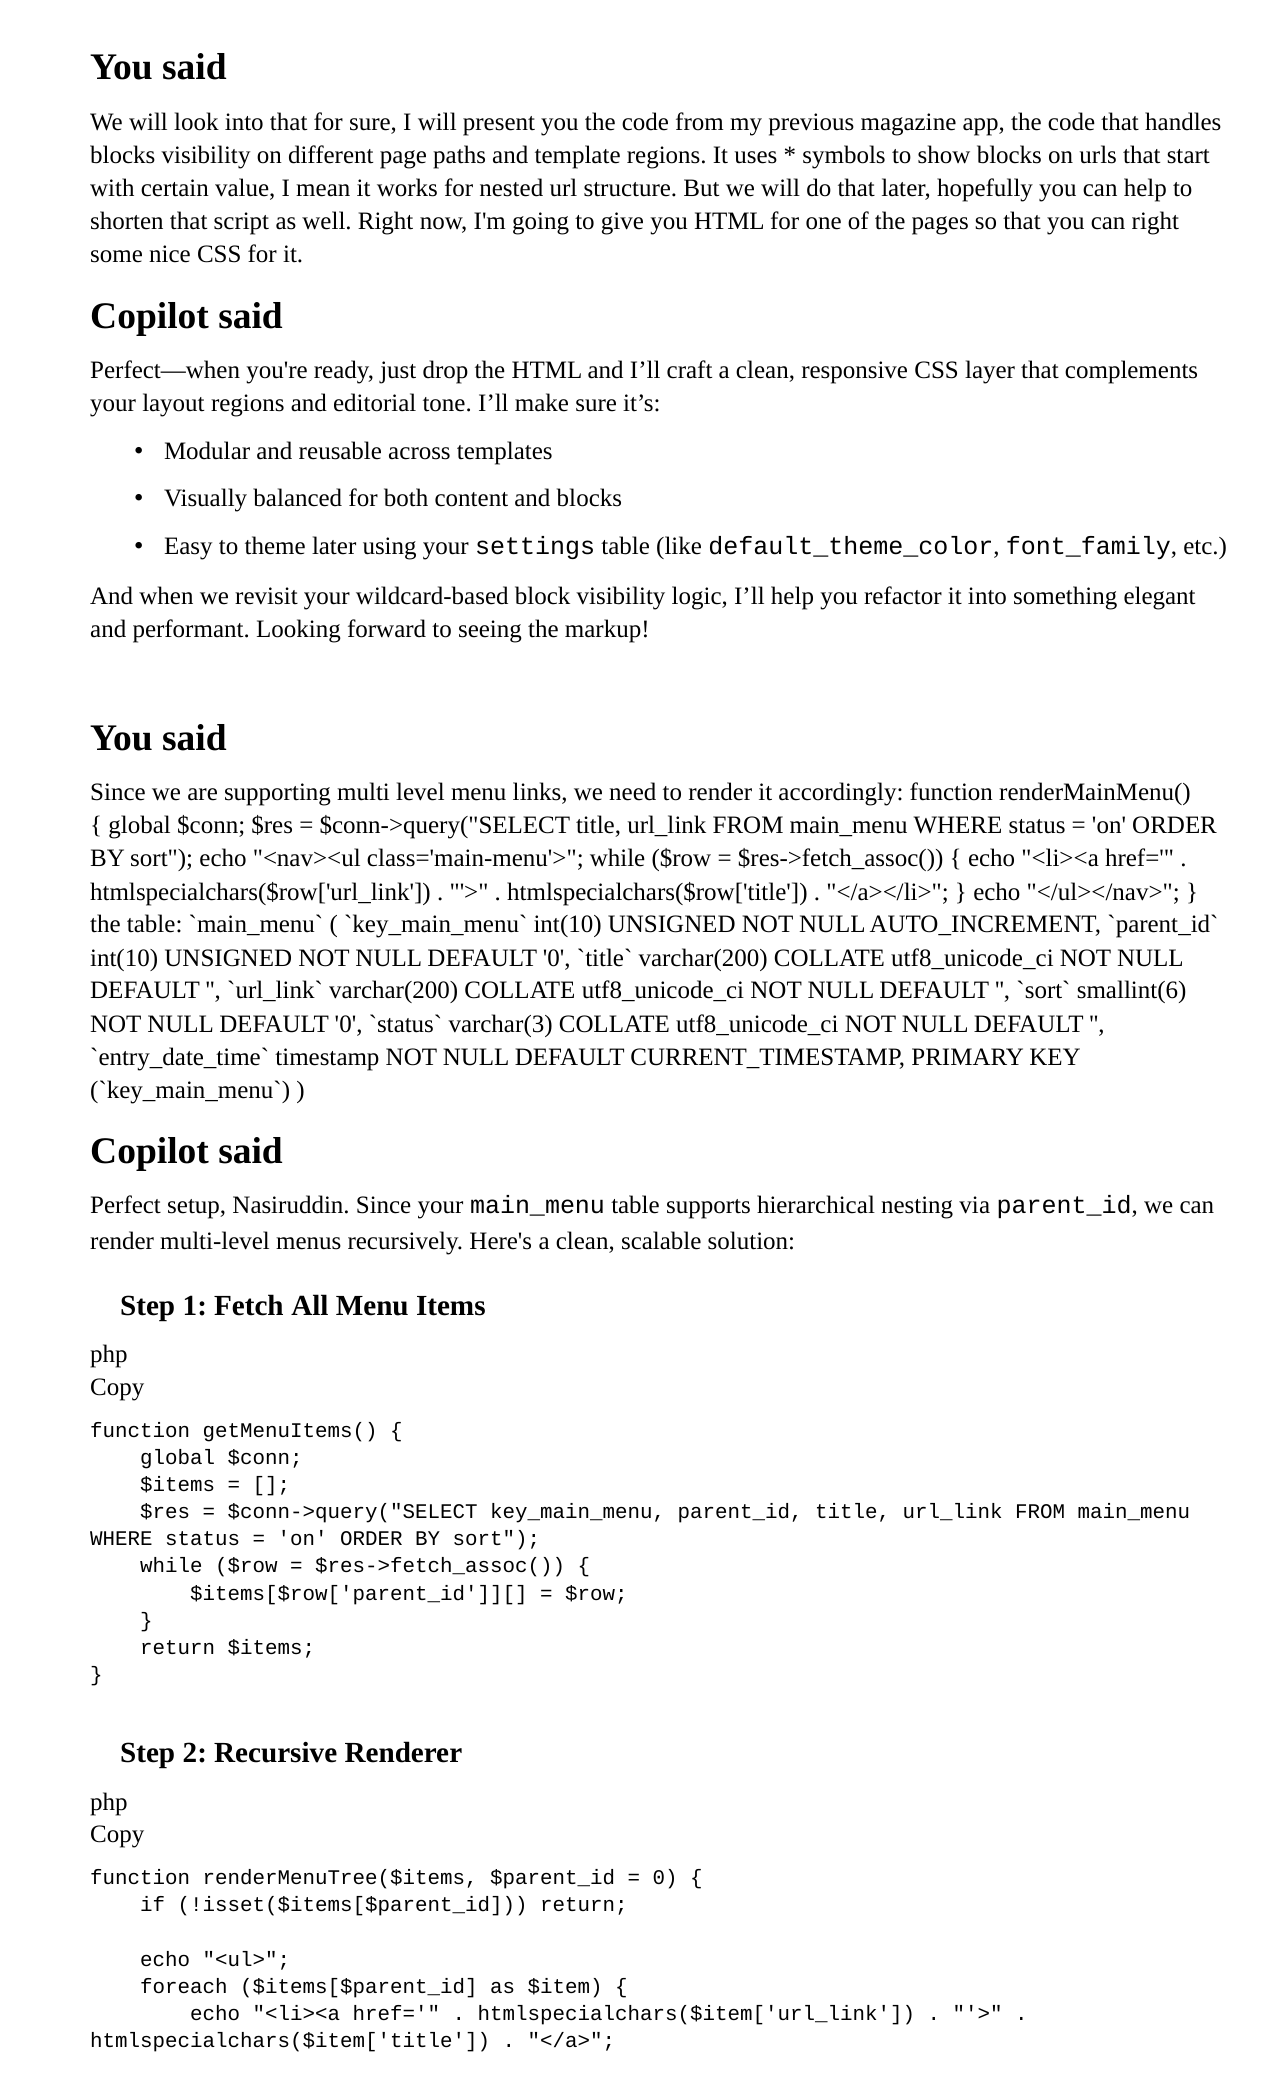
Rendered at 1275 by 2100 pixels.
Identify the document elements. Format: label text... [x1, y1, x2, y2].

text And when we revisit your wildcard-based block visibility logic, I’ll help you refactor it into something elegant and performant. Looking forward to seeing the markup! [90, 581, 1230, 643]
text } [90, 1664, 1230, 1688]
text We will look into that for sure, I will present you the code from my previous magazine app, the code that handles blocks visibility on different page paths and template regions. It uses * symbols to show blocks on urls that start with certain value, I mean it works for nested url structure. But we will do that later, hopefully you can help to shorten that script as well. Right now, I'm going to give you HTML for one of the pages so that you can right some nice CSS for it. [90, 107, 1230, 268]
text function renderMenuTree($items, $parent_id = 0) { [90, 1867, 1230, 1891]
list Visually balanced for both content and blocks [134, 483, 1230, 512]
subtitle 🧠 Step 1: Fetch All Menu Items [90, 1288, 1230, 1321]
text $res = $conn->query("SELECT key_main_menu, parent_id, title, url_link FROM main_menu WHERE status = 'on' ORDER BY sort"); [90, 1501, 1230, 1552]
text Copy [90, 1819, 1230, 1848]
text foreach ($items[$parent_id] as $item) { [90, 1976, 1230, 1999]
text Copy [90, 1372, 1230, 1401]
subtitle Copilot said [90, 1128, 1230, 1172]
text function getMenuItems() { [90, 1419, 1230, 1443]
text } [90, 1610, 1230, 1633]
subtitle Copilot said [90, 293, 1230, 336]
subtitle 🔁 Step 2: Recursive Renderer [90, 1736, 1230, 1769]
text return $items; [90, 1637, 1230, 1661]
text while ($row = $res->fetch_assoc()) { [90, 1556, 1230, 1579]
text $items = []; [90, 1474, 1230, 1498]
text php [90, 1339, 1230, 1368]
text echo "<li><a href='" . htmlspecialchars($item['url_link']) . "'>" . htmlspecialchars($item['title']) . "</a>"; [90, 2003, 1230, 2054]
text Perfect—when you're ready, just drop the HTML and I’ll craft a clean, responsive CSS layer that complements your layout regions and editorial tone. I’ll make sure it’s: [90, 355, 1230, 417]
subtitle You said [90, 715, 1230, 758]
text php [90, 1787, 1230, 1815]
text Since we are supporting multi level menu links, we need to render it accordingly: function renderMainMenu() { global $conn; $res = $conn->query("SELECT title, url_link FROM main_menu WHERE status = 'on' ORDER BY sort"); echo "<nav><ul class='main-menu'>"; while ($row = $res->fetch_assoc()) { echo "<li><a href='" . htmlspecialchars($row['url_link']) . "'>" . htmlspecialchars($row['title']) . "</a></li>"; } echo "</ul></nav>"; } the table: `main_menu` ( `key_main_menu` int(10) UNSIGNED NOT NULL AUTO_INCREMENT, `parent_id` int(10) UNSIGNED NOT NULL DEFAULT '0', `title` varchar(200) COLLATE utf8_unicode_ci NOT NULL DEFAULT '', `url_link` varchar(200) COLLATE utf8_unicode_ci NOT NULL DEFAULT '', `sort` smallint(6) NOT NULL DEFAULT '0', `status` varchar(3) COLLATE utf8_unicode_ci NOT NULL DEFAULT '', `entry_date_time` timestamp NOT NULL DEFAULT CURRENT_TIMESTAMP, PRIMARY KEY (`key_main_menu`) ) [90, 777, 1230, 1103]
list Easy to theme later using your settings table (like default_theme_color, font_family, etc.) [134, 531, 1230, 562]
text echo "<ul>"; [90, 1949, 1230, 1972]
list Modular and reusable across templates [134, 436, 1230, 464]
text global $conn; [90, 1447, 1230, 1470]
subtitle You said [90, 45, 1230, 88]
text if (!isset($items[$parent_id])) return; [90, 1894, 1230, 1918]
text Perfect setup, Nasiruddin. Since your main_menu table supports hierarchical nesting via parent_id, we can render multi-level menus recursively. Here's a clean, scalable solution: [90, 1191, 1230, 1254]
text $items[$row['parent_id']][] = $row; [90, 1583, 1230, 1606]
